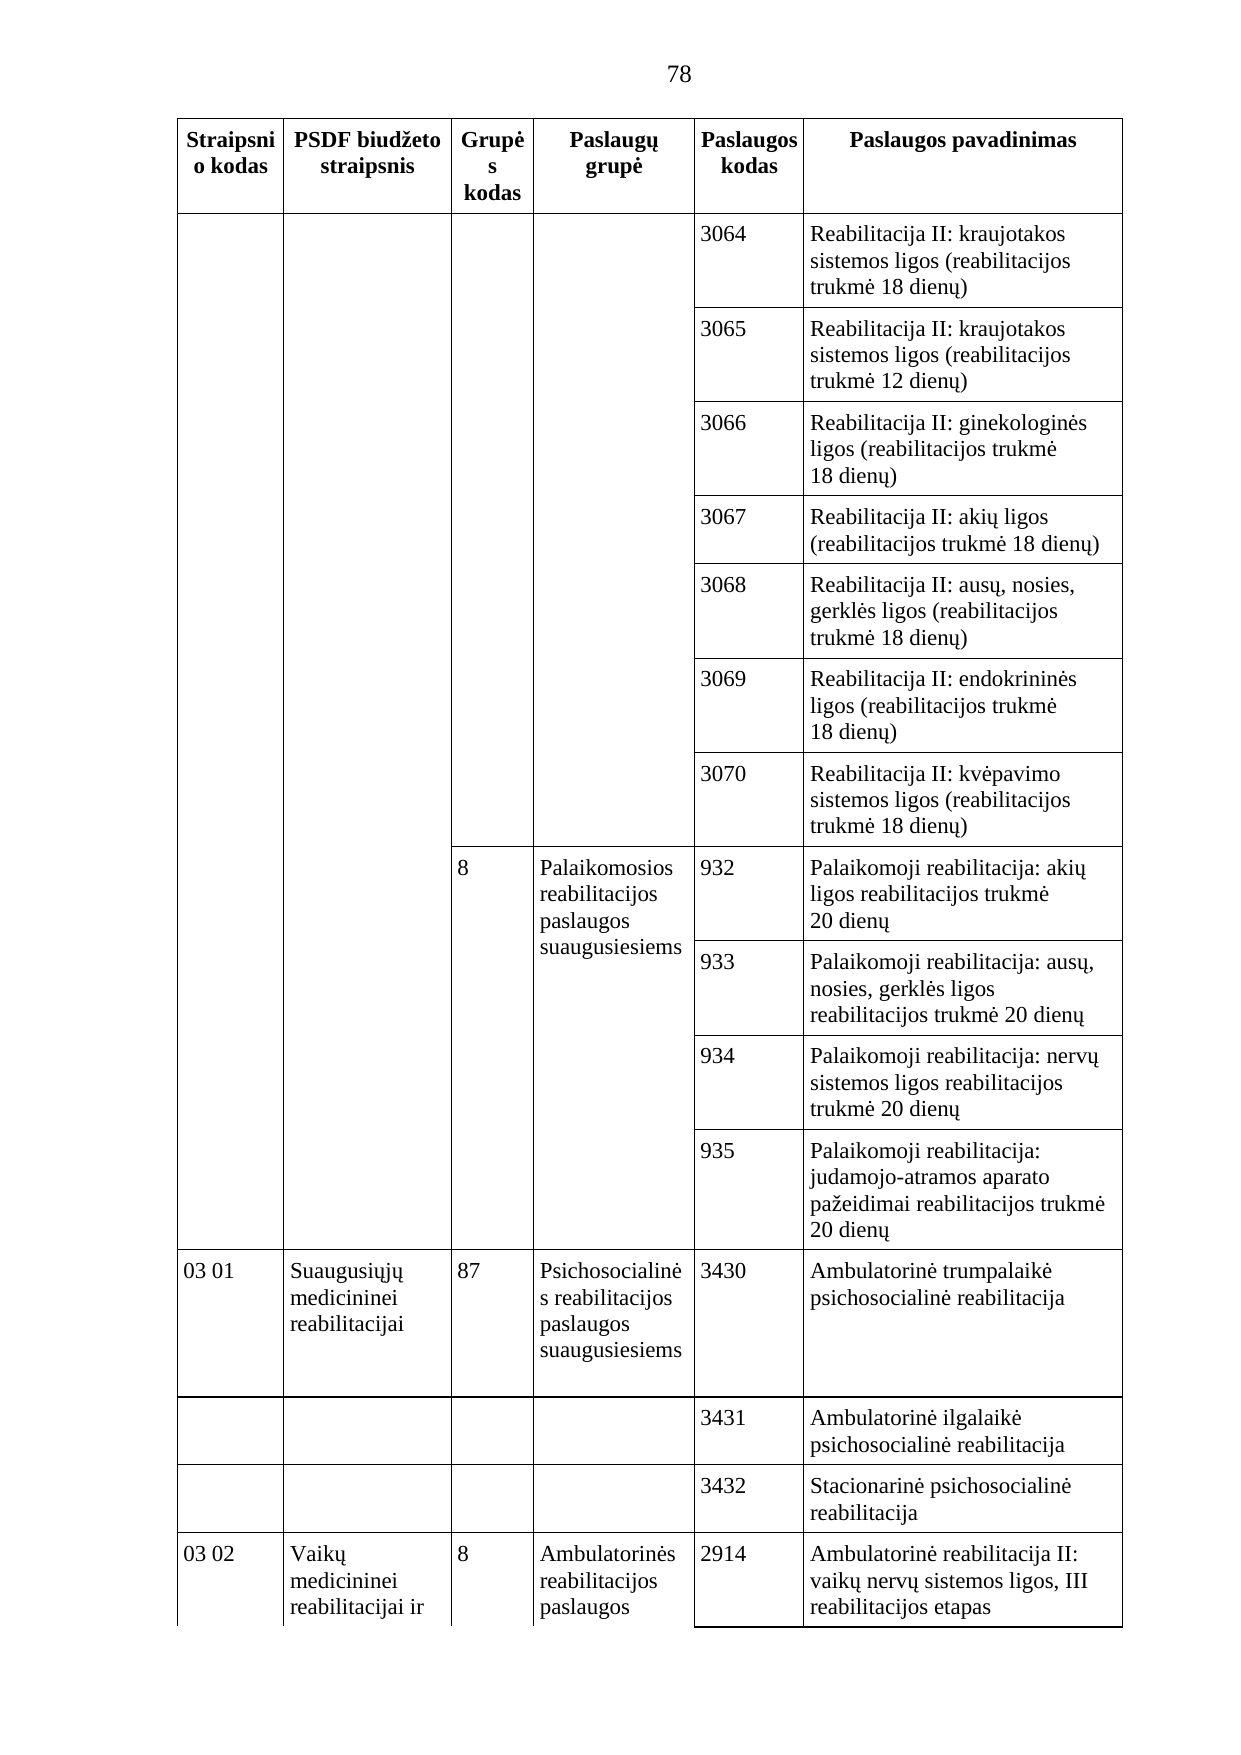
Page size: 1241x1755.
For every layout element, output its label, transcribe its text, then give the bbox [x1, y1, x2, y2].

table_cell [534, 1465, 694, 1532]
table_cell [284, 658, 451, 752]
table_cell 2914 [695, 1533, 803, 1626]
table_cell [284, 214, 451, 307]
table_cell [284, 1129, 451, 1249]
table_cell Palaikomoji reabilitacija: akių ligos reabilitacijos trukmė 20 dienų [804, 847, 1122, 940]
table_cell 03 01 [178, 1250, 283, 1396]
table_cell 3065 [695, 308, 803, 401]
table_cell Reabilitacija II: kvėpavimo sistemos ligos (reabilitacijos trukmė 18 dienų) [804, 753, 1122, 846]
table_header PSDF biudžeto straipsnis [284, 119, 451, 212]
table_cell Reabilitacija II: endokrininės ligos (reabilitacijos trukmė 18 dienų) [804, 659, 1122, 752]
table_cell [178, 1398, 283, 1464]
table_cell 3070 [695, 753, 803, 846]
table_cell [452, 401, 533, 495]
table_cell Ambulatorinė reabilitacija II: vaikų nervų sistemos ligos, III reabilitacijos etapas [804, 1533, 1122, 1626]
table_cell 03 02 [178, 1533, 283, 1626]
table_cell Ambulatorinė trumpalaikė psichosocialinė reabilitacija [804, 1250, 1122, 1396]
table_cell 933 [695, 941, 803, 1034]
table_cell [178, 307, 283, 401]
table_cell 3431 [695, 1398, 803, 1464]
table_cell Psichosocialinės reabilitacijos paslaugos suaugusiesiems [534, 1250, 694, 1396]
table_cell [452, 752, 533, 846]
table_cell Palaikomoji reabilitacija: ausų, nosies, gerklės ligos reabilitacijos trukmė 20 dienų [804, 941, 1122, 1034]
table_header Grupės kodas [452, 119, 533, 212]
table_cell [178, 1129, 283, 1249]
table_cell 934 [695, 1036, 803, 1129]
table_cell [534, 495, 694, 563]
table_cell 3067 [695, 496, 803, 563]
table_cell 3068 [695, 564, 803, 657]
table_cell 3430 [695, 1250, 803, 1396]
table_cell [178, 563, 283, 657]
table_cell [534, 401, 694, 495]
table_cell Stacionarinė psichosocialinė reabilitacija [804, 1465, 1122, 1532]
table_cell [178, 401, 283, 495]
table_cell [534, 307, 694, 401]
table_cell [452, 1035, 533, 1129]
table_cell 3066 [695, 402, 803, 495]
table_cell [452, 495, 533, 563]
table_cell [178, 1465, 283, 1532]
table_cell [534, 1035, 694, 1129]
table_cell Ambulatorinės reabilitacijos paslaugos [534, 1533, 694, 1626]
table_header Straipsnio kodas [178, 119, 283, 212]
table_cell [452, 307, 533, 401]
table_cell Ambulatorinė ilgalaikė psichosocialinė reabilitacija [804, 1398, 1122, 1464]
table_cell Suaugusiųjų medicininei reabilitacijai [284, 1250, 451, 1396]
table_cell [534, 214, 694, 307]
table_cell [178, 752, 283, 846]
table_cell [452, 940, 533, 1034]
table_cell Reabilitacija II: kraujotakos sistemos ligos (reabilitacijos trukmė 12 dienų) [804, 308, 1122, 401]
table_cell Reabilitacija II: ausų, nosies, gerklės ligos (reabilitacijos trukmė 18 dienų) [804, 564, 1122, 657]
table_cell Reabilitacija II: kraujotakos sistemos ligos (reabilitacijos trukmė 18 dienų) [804, 214, 1122, 307]
table_cell [284, 495, 451, 563]
table_cell [534, 563, 694, 657]
table_cell [452, 658, 533, 752]
table_cell [178, 846, 283, 940]
table_cell [178, 658, 283, 752]
table_cell [452, 1129, 533, 1249]
table_header Paslaugos pavadinimas [804, 119, 1122, 212]
table_cell [284, 307, 451, 401]
table_cell Reabilitacija II: akių ligos (reabilitacijos trukmė 18 dienų) [804, 496, 1122, 563]
table_cell Palaikomosios reabilitacijos paslaugos suaugusiesiems [534, 847, 694, 1034]
table_cell Reabilitacija II: ginekologinės ligos (reabilitacijos trukmė 18 dienų) [804, 402, 1122, 495]
table_cell [178, 495, 283, 563]
table_cell [534, 752, 694, 846]
table_cell [284, 563, 451, 657]
table_cell 8 [452, 1533, 533, 1626]
table_cell [284, 752, 451, 846]
table_header Paslaugų grupė [534, 119, 694, 212]
table_cell [452, 1398, 533, 1464]
table_cell [534, 1129, 694, 1249]
table_cell [178, 214, 283, 307]
table_cell 3432 [695, 1465, 803, 1532]
table_cell [534, 1398, 694, 1464]
table_cell Vaikų medicininei reabilitacijai ir [284, 1533, 451, 1626]
table_cell [284, 940, 451, 1034]
table_cell [284, 1465, 451, 1532]
table_cell [284, 401, 451, 495]
table_cell 932 [695, 847, 803, 940]
table_cell 87 [452, 1250, 533, 1396]
table_cell [284, 1398, 451, 1464]
table_cell [178, 940, 283, 1034]
table_cell Palaikomoji reabilitacija: nervų sistemos ligos reabilitacijos trukmė 20 dienų [804, 1036, 1122, 1129]
table_cell [284, 1035, 451, 1129]
table_cell [534, 658, 694, 752]
table_cell [452, 563, 533, 657]
table_cell [178, 1035, 283, 1129]
table_cell 935 [695, 1130, 803, 1249]
table_cell [452, 214, 533, 307]
table_cell 8 [452, 847, 533, 940]
table_header Paslaugos kodas [695, 119, 803, 212]
table_cell 3069 [695, 659, 803, 752]
table_cell 3064 [695, 214, 803, 307]
table_cell [284, 846, 451, 940]
table_cell [452, 1465, 533, 1532]
table_cell Palaikomoji reabilitacija: judamojo-atramos aparato pažeidimai reabilitacijos trukmė 20 dienų [804, 1130, 1122, 1249]
